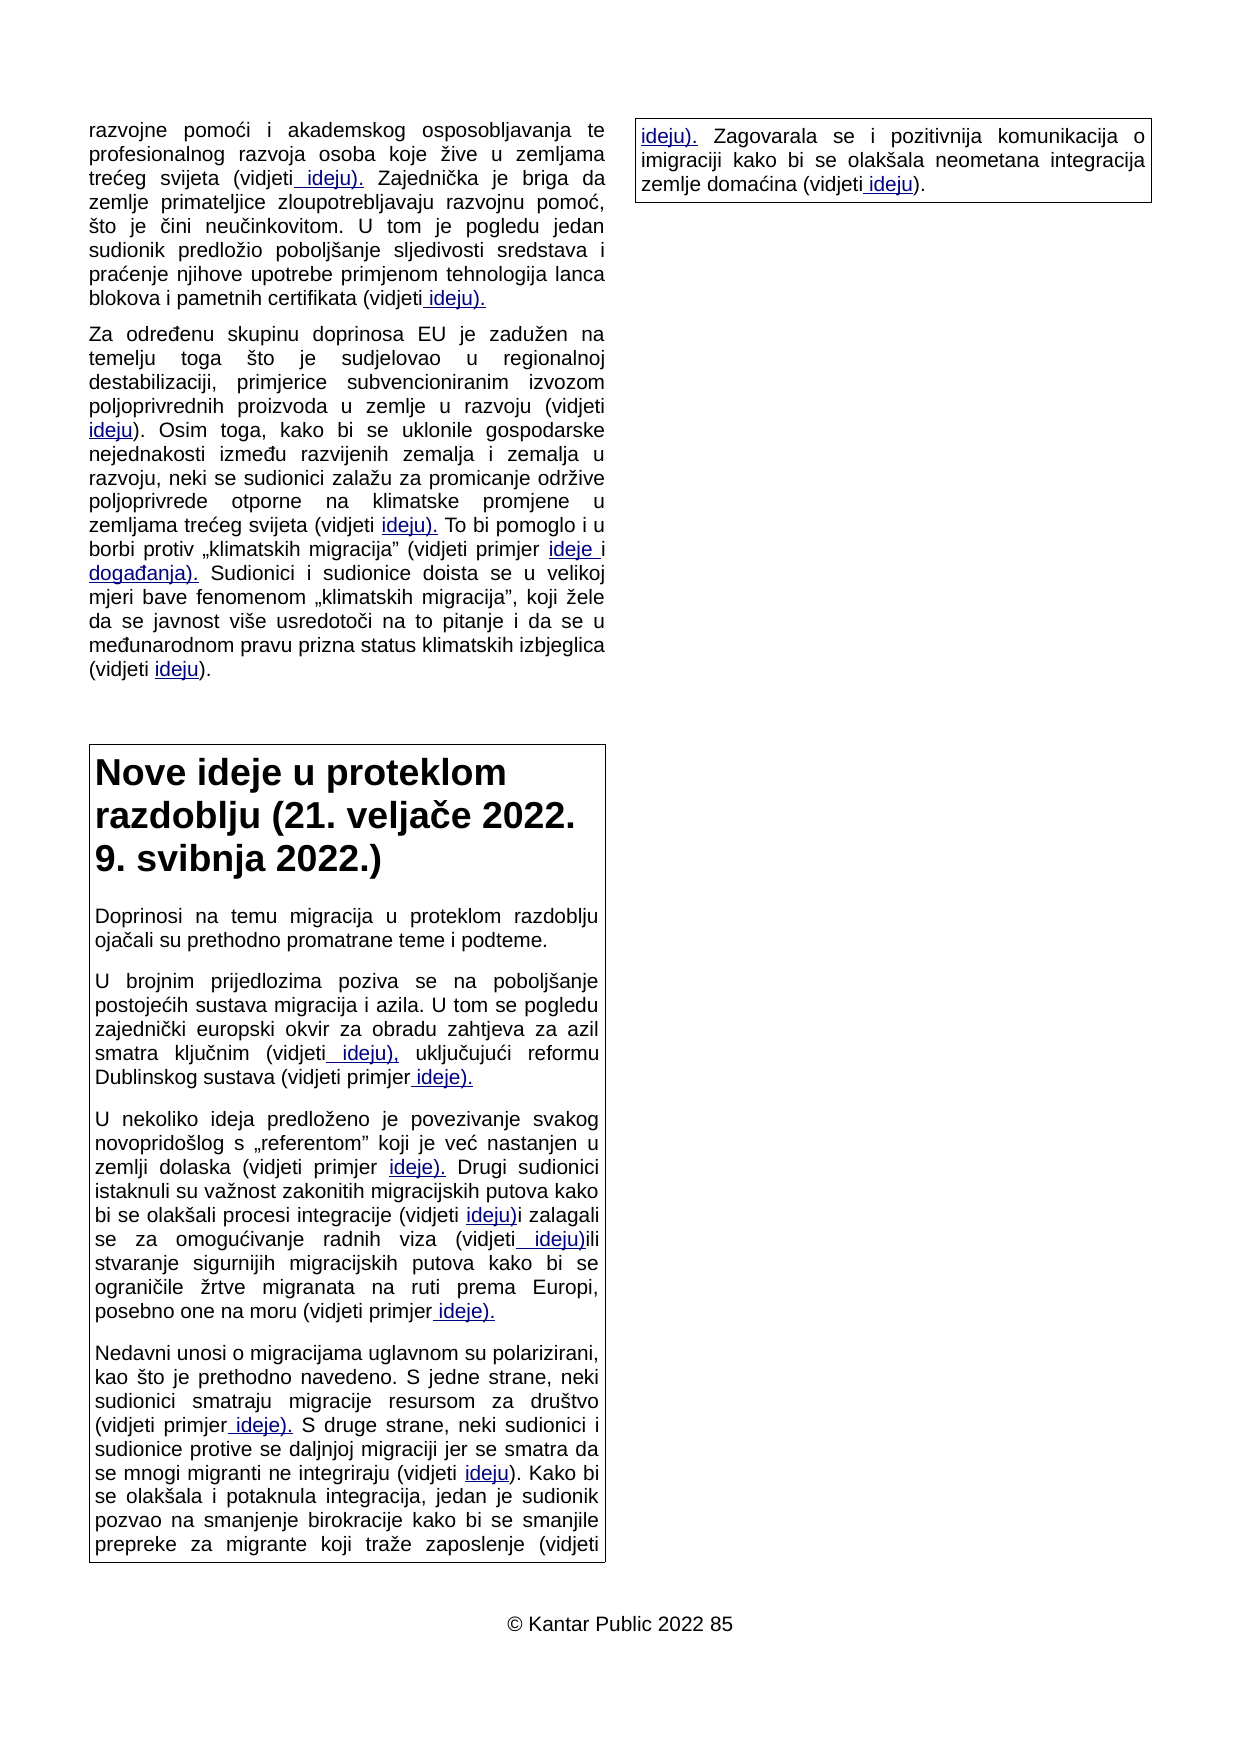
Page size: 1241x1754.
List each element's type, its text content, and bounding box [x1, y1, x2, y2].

subtitle Nove ideje u proteklom razdoblju (21. veljače 2022. 9. svibnja 2022.) [90, 745, 605, 885]
text U brojnim prijedlozima poziva se na poboljšanje postojećih sustava migracija i azila. U tom se pogledu zajednički europski okvir za obradu zahtjeva za azil smatra ključnim (vidjeti ideju), uključujući reformu Dublinskog sustava (vidjeti primjer ideje). [90, 963, 605, 1095]
text ideju). Zagovarala se i pozitivnija komunikacija o imigraciji kako bi se olakšala neometana integracija zemlje domaćina (vidjeti ideju). [636, 119, 1151, 202]
text Za određenu skupinu doprinosa EU je zadužen na temelju toga što je sudjelovao u regionalnoj destabilizaciji, primjerice subvencioniranim izvozom poljoprivrednih proizvoda u zemlje u razvoju (vidjeti ideju). Osim toga, kako bi se uklonile gospodarske nejednakosti između razvijenih zemalja i zemalja u razvoju, neki se sudionici zalažu za promicanje održive poljoprivrede otporne na klimatske promjene u zemljama trećeg svijeta (vidjeti ideju). To bi pomoglo i u borbi protiv „klimatskih migracija” (vidjeti primjer ideje i događanja). Sudionici i sudionice doista se u velikoj mjeri bave fenomenom „klimatskih migracija”, koji žele da se javnost više usredotoči na to pitanje i da se u međunarodnom pravu prizna status klimatskih izbjeglica (vidjeti ideju). [88, 322, 605, 681]
text Nedavni unosi o migracijama uglavnom su polarizirani, kao što je prethodno navedeno. S jedne strane, neki sudionici smatraju migracije resursom za društvo (vidjeti primjer ideje). S druge strane, neki sudionici i sudionice protive se daljnjoj migraciji jer se smatra da se mnogi migranti ne integriraju (vidjeti ideju). Kako bi se olakšala i potaknula integracija, jedan je sudionik pozvao na smanjenje birokracije kako bi se smanjile prepreke za migrante koji traže zaposlenje (vidjeti [90, 1334, 605, 1562]
text Doprinosi na temu migracija u proteklom razdoblju ojačali su prethodno promatrane teme i podteme. [90, 897, 605, 957]
text razvojne pomoći i akademskog osposobljavanja te profesionalnog razvoja osoba koje žive u zemljama trećeg svijeta (vidjeti ideju). Zajednička je briga da zemlje primateljice zloupotrebljavaju razvojnu pomoć, što je čini neučinkovitom. U tom je pogledu jedan sudionik predložio poboljšanje sljedivosti sredstava i praćenje njihove upotrebe primjenom tehnologija lanca blokova i pametnih certifikata (vidjeti ideju). [88, 118, 605, 310]
text U nekoliko ideja predloženo je povezivanje svakog novopridošlog s „referentom” koji je već nastanjen u zemlji dolaska (vidjeti primjer ideje). Drugi sudionici istaknuli su važnost zakonitih migracijskih putova kako bi se olakšali procesi integracije (vidjeti ideju)i zalagali se za omogućivanje radnih viza (vidjeti ideju)ili stvaranje sigurnijih migracijskih putova kako bi se ograničile žrtve migranata na ruti prema Europi, posebno one na moru (vidjeti primjer ideje). [90, 1101, 605, 1329]
